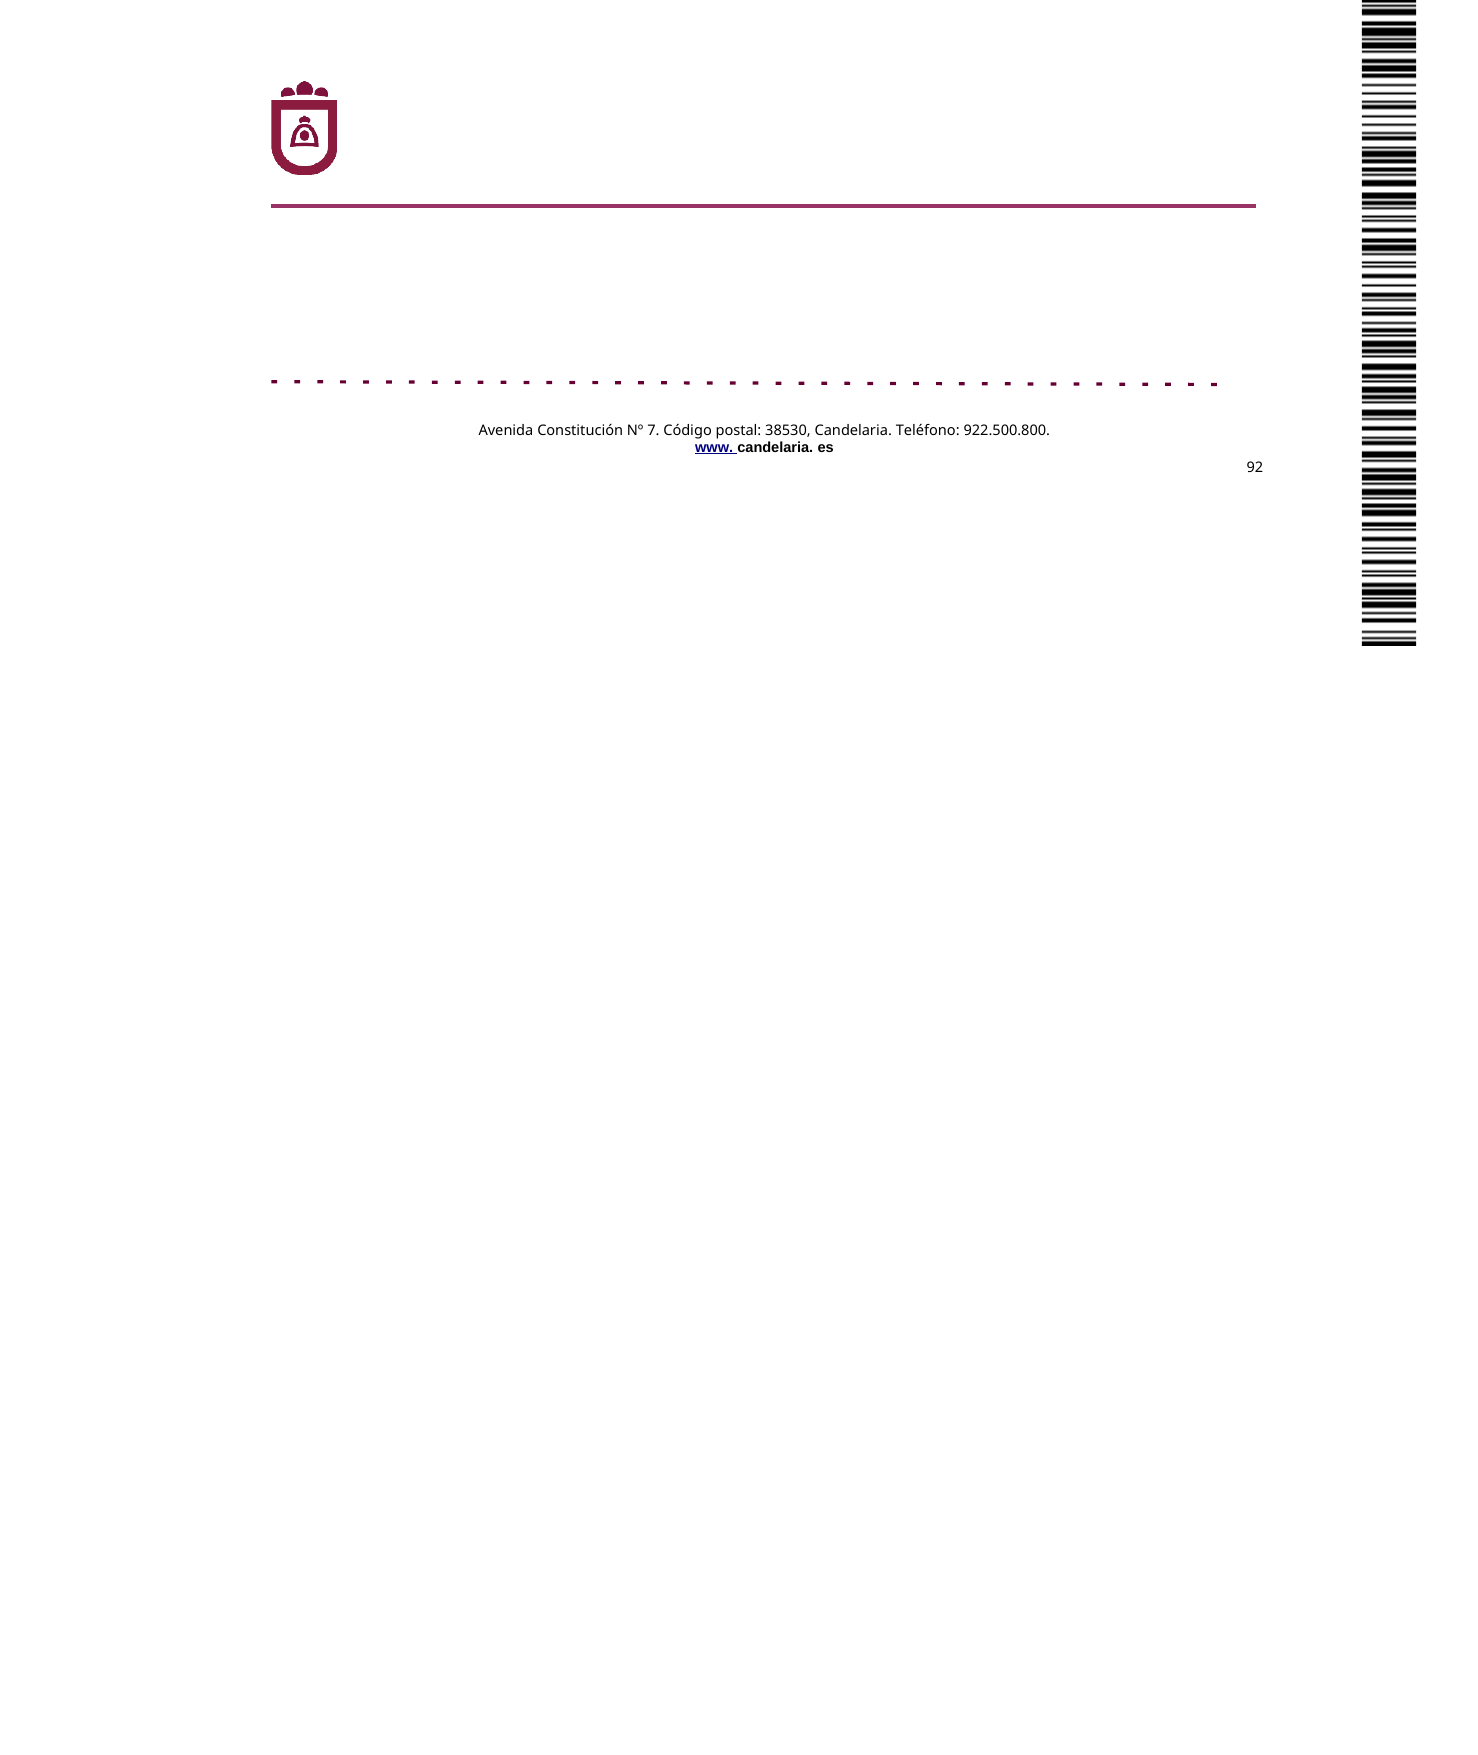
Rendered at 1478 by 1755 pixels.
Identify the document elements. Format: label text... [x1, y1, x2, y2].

text www. candelaria. es [409, 439, 1120, 456]
text 92 [210, 456, 1263, 476]
text Avenida Constitución Nº 7. Código postal: 38530, Candelaria. Teléfono: 922.500.800. [408, 423, 1120, 439]
